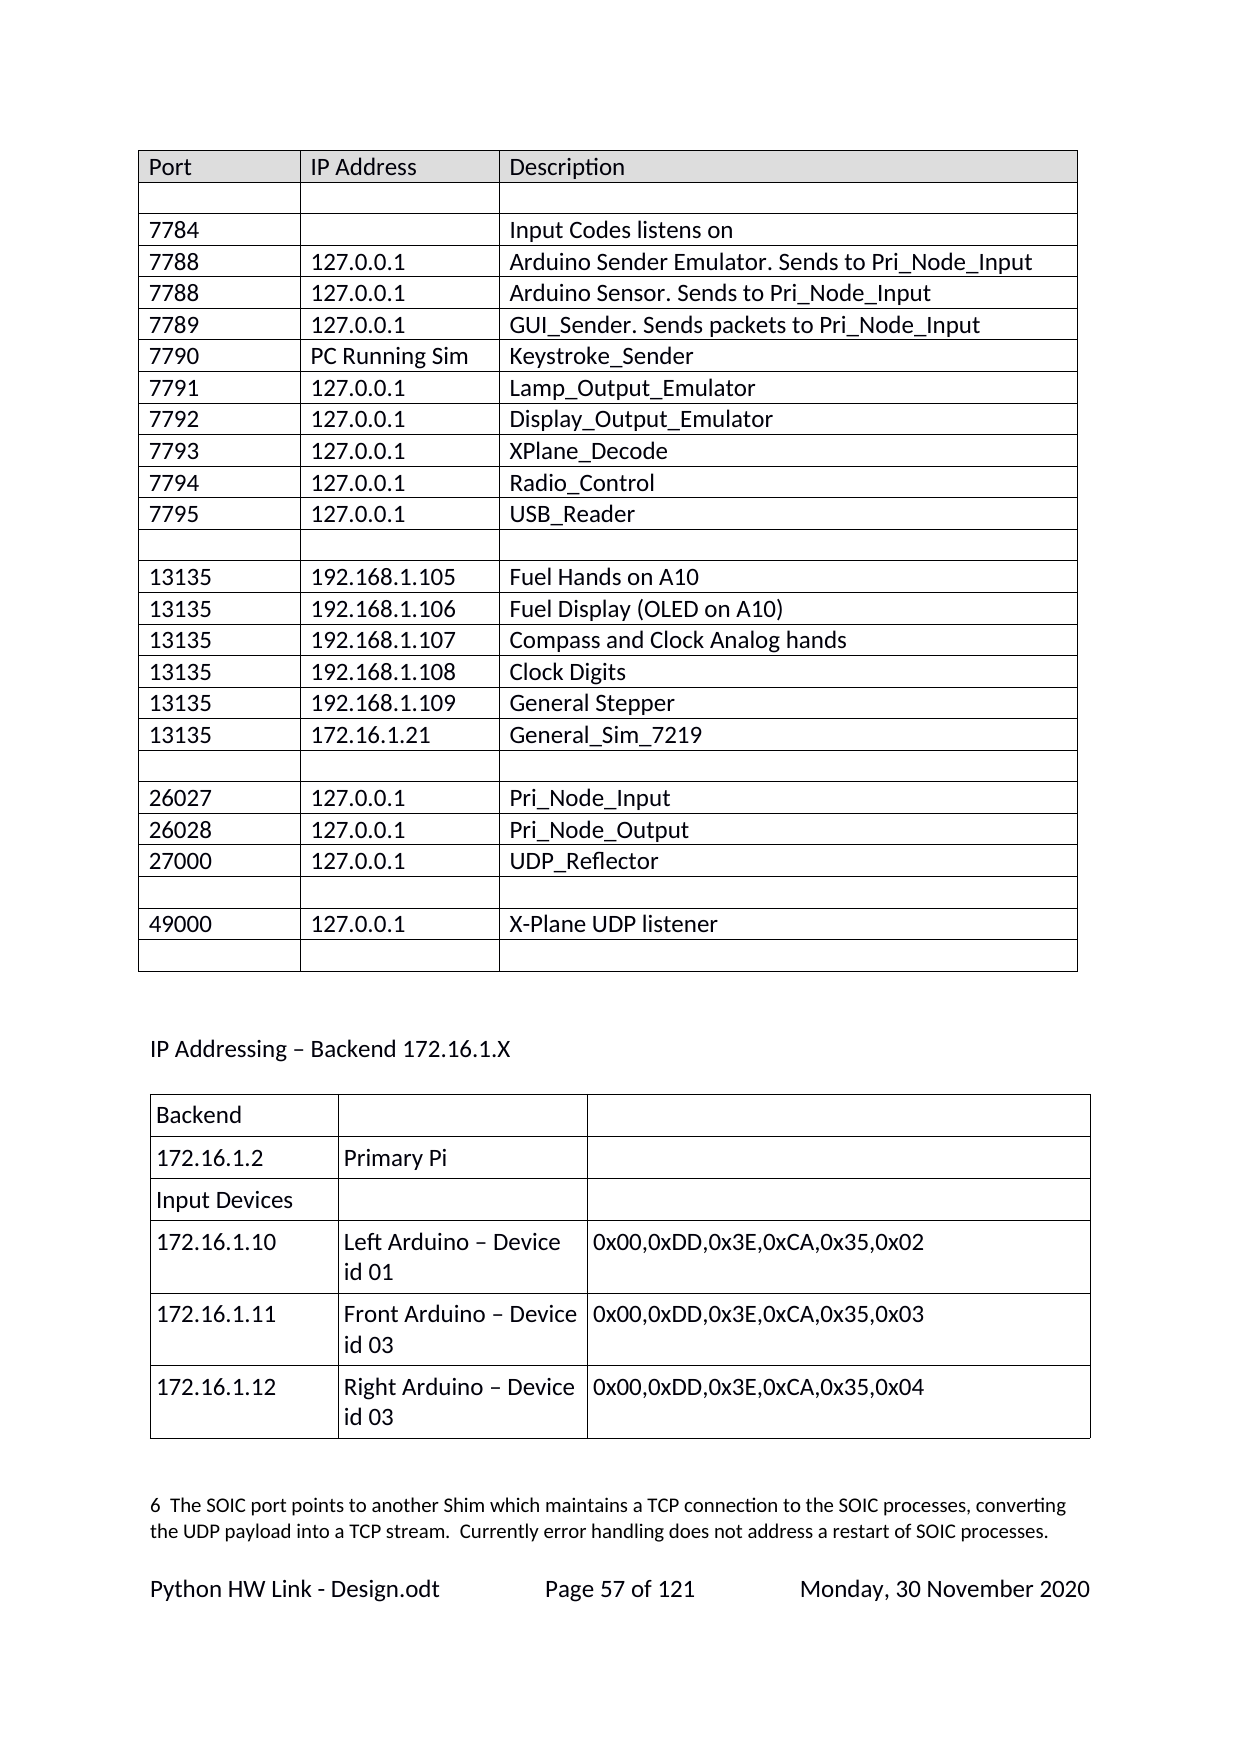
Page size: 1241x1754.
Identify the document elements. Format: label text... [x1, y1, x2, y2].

table_cell Arduino Sensor. Sends to Pri_Node_Input [500, 277, 1077, 308]
table_cell 192.168.1.108 [301, 656, 499, 687]
table_cell 13135 [139, 656, 300, 687]
table_cell 7788 [139, 277, 300, 308]
table_header [588, 1095, 1090, 1136]
table_cell Radio_Control [500, 467, 1077, 497]
table_cell 7792 [139, 404, 300, 434]
table_cell 172.16.1.12 [151, 1366, 338, 1438]
table_cell Fuel Display (OLED on A10) [500, 593, 1077, 623]
table_cell 26028 [139, 814, 300, 844]
table_cell 127.0.0.1 [301, 498, 499, 529]
table_cell [500, 183, 1077, 213]
table_cell 127.0.0.1 [301, 404, 499, 434]
table_cell [500, 530, 1077, 560]
table_cell [500, 940, 1077, 971]
table_cell 13135 [139, 625, 300, 655]
table_cell [139, 877, 300, 907]
table_cell [301, 877, 499, 907]
table_cell 192.168.1.107 [301, 625, 499, 655]
table_cell 0x00,0xDD,0x3E,0xCA,0x35,0x03 [588, 1294, 1090, 1365]
table_cell XPlane_Decode [500, 435, 1077, 466]
table_header Backend [151, 1095, 338, 1136]
table_cell 127.0.0.1 [301, 782, 499, 813]
table_cell Primary Pi [339, 1137, 587, 1178]
table_cell 7794 [139, 467, 300, 497]
table_header IP Address [301, 151, 499, 182]
table_cell 13135 [139, 719, 300, 750]
table_cell Display_Output_Emulator [500, 404, 1077, 434]
table_cell 7789 [139, 309, 300, 339]
table_header [339, 1095, 587, 1136]
table_cell [301, 183, 499, 213]
table_cell 7793 [139, 435, 300, 466]
table_cell [339, 1179, 587, 1220]
table_cell 172.16.1.21 [301, 719, 499, 750]
table_cell Compass and Clock Analog hands [500, 625, 1077, 655]
table_cell 192.168.1.105 [301, 561, 499, 592]
table_cell 127.0.0.1 [301, 845, 499, 876]
table_cell 0x00,0xDD,0x3E,0xCA,0x35,0x04 [588, 1366, 1090, 1438]
table_cell 27000 [139, 845, 300, 876]
table_cell 7791 [139, 372, 300, 402]
table_cell 127.0.0.1 [301, 246, 499, 276]
table_cell 127.0.0.1 [301, 909, 499, 939]
table_cell 0x00,0xDD,0x3E,0xCA,0x35,0x02 [588, 1221, 1090, 1293]
table_cell 127.0.0.1 [301, 814, 499, 844]
table_cell [588, 1179, 1090, 1220]
table_cell Input Devices [151, 1179, 338, 1220]
table_cell [301, 214, 499, 245]
table_cell [588, 1137, 1090, 1178]
table_cell [139, 940, 300, 971]
table_cell [139, 183, 300, 213]
table_cell UDP_Reflector [500, 845, 1077, 876]
table_cell [500, 877, 1077, 907]
table_cell Arduino Sender Emulator. Sends to Pri_Node_Input [500, 246, 1077, 276]
table_cell 127.0.0.1 [301, 277, 499, 308]
table_cell 172.16.1.11 [151, 1294, 338, 1365]
table_cell Front Arduino – Device id 03 [339, 1294, 587, 1365]
table_cell GUI_Sender. Sends packets to Pri_Node_Input [500, 309, 1077, 339]
table_cell 13135 [139, 561, 300, 592]
table_cell Lamp_Output_Emulator [500, 372, 1077, 402]
table_header Port [139, 151, 300, 182]
table_cell Pri_Node_Output [500, 814, 1077, 844]
table_cell 13135 [139, 688, 300, 718]
table_cell 192.168.1.106 [301, 593, 499, 623]
table_cell 7790 [139, 340, 300, 371]
table_cell 127.0.0.1 [301, 435, 499, 466]
table_cell X-Plane UDP listener [500, 909, 1077, 939]
table_cell General Stepper [500, 688, 1077, 718]
table_cell 7788 [139, 246, 300, 276]
table_cell 26027 [139, 782, 300, 813]
table_cell 7795 [139, 498, 300, 529]
table_cell Right Arduino – Device id 03 [339, 1366, 587, 1438]
table_cell 13135 [139, 593, 300, 623]
table_cell 127.0.0.1 [301, 309, 499, 339]
table_cell Clock Digits [500, 656, 1077, 687]
table_cell 127.0.0.1 [301, 372, 499, 402]
table_cell 49000 [139, 909, 300, 939]
table_cell PC Running Sim [301, 340, 499, 371]
table_cell Pri_Node_Input [500, 782, 1077, 813]
text IP Addressing – Backend 172.16.1.X [150, 1033, 1090, 1063]
table_cell USB_Reader [500, 498, 1077, 529]
table_header Description [500, 151, 1077, 182]
table_cell Input Codes listens on [500, 214, 1077, 245]
table_cell 192.168.1.109 [301, 688, 499, 718]
table_cell [500, 751, 1077, 781]
table_cell 7784 [139, 214, 300, 245]
table_cell 172.16.1.10 [151, 1221, 338, 1293]
table_cell [301, 940, 499, 971]
table_cell Left Arduino – Device id 01 [339, 1221, 587, 1293]
table_cell [301, 530, 499, 560]
table_cell [139, 751, 300, 781]
table_cell [301, 751, 499, 781]
table_cell Fuel Hands on A10 [500, 561, 1077, 592]
table_cell 172.16.1.2 [151, 1137, 338, 1178]
table_cell 127.0.0.1 [301, 467, 499, 497]
table_cell [139, 530, 300, 560]
table_cell Keystroke_Sender [500, 340, 1077, 371]
table_cell General_Sim_7219 [500, 719, 1077, 750]
